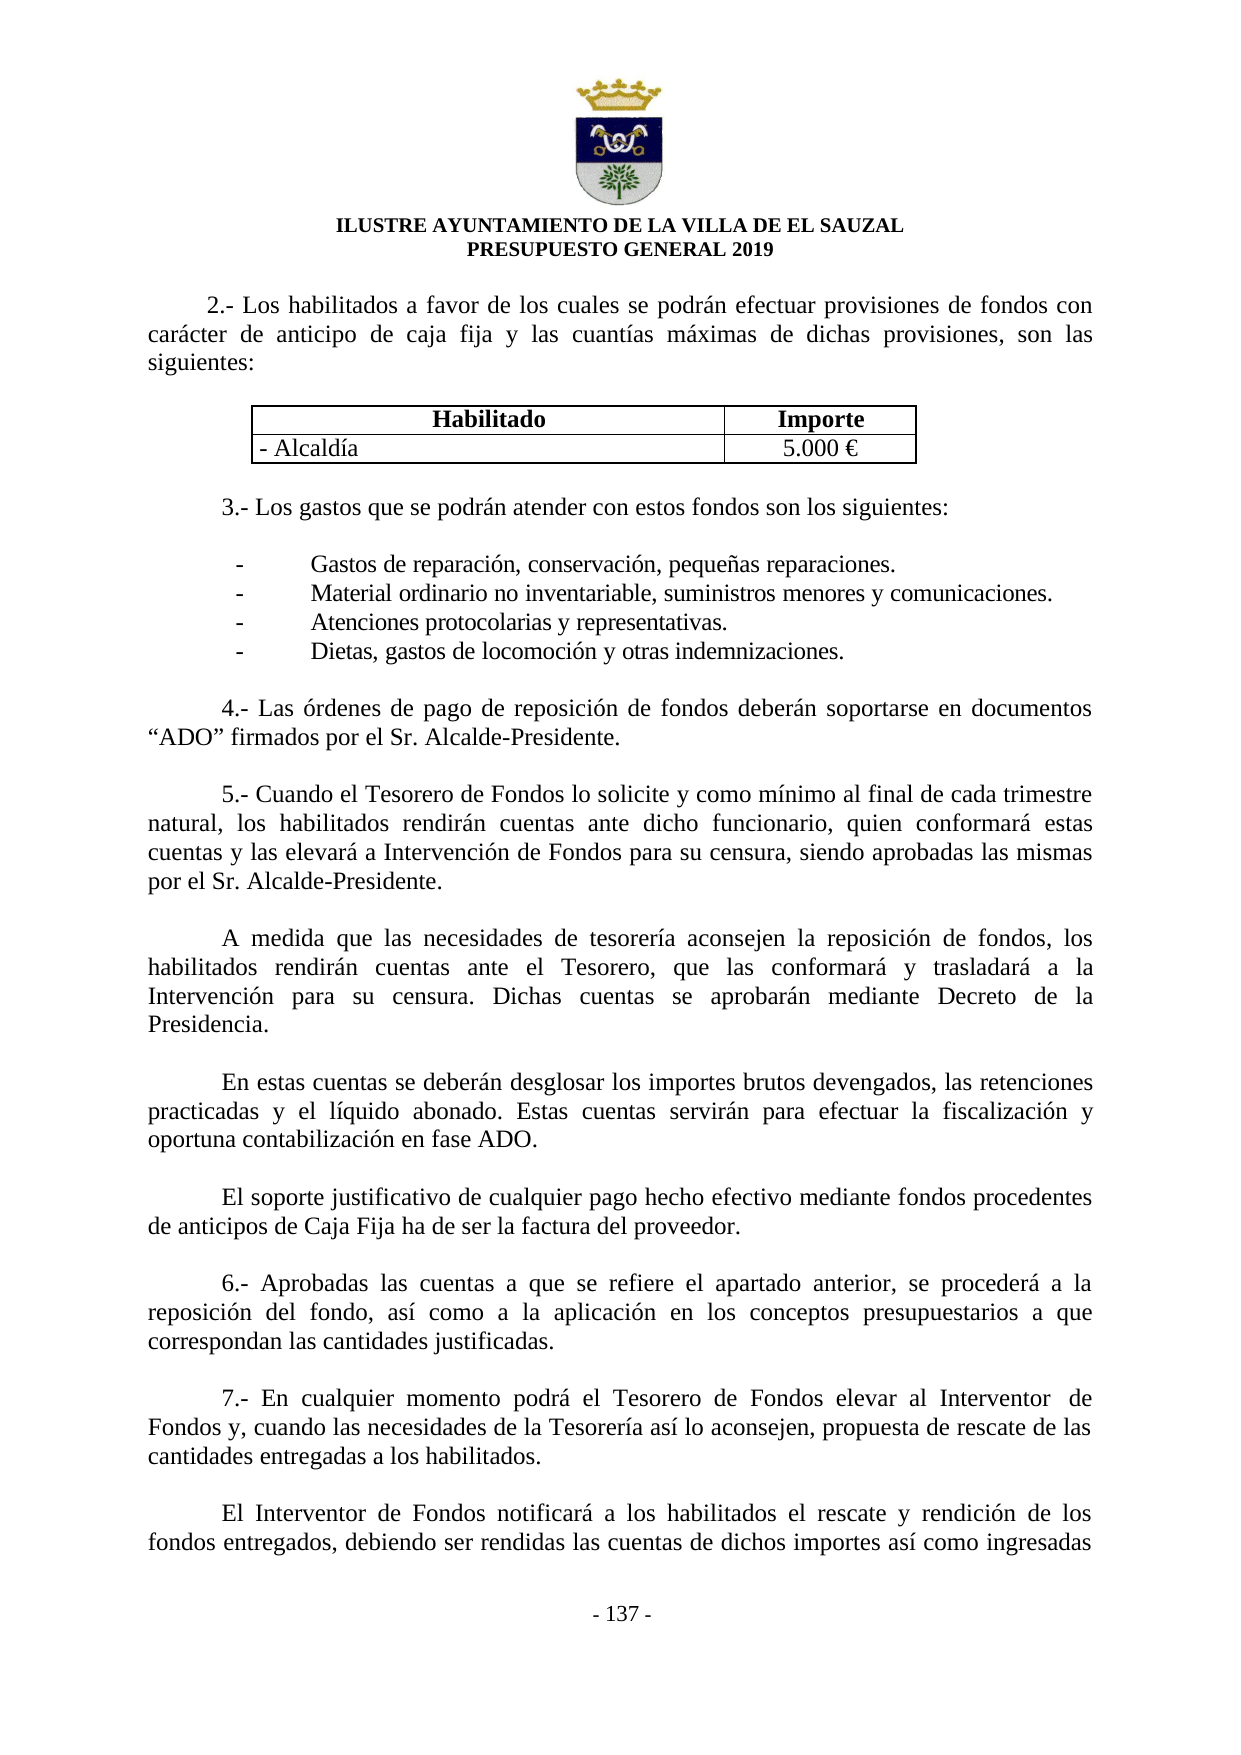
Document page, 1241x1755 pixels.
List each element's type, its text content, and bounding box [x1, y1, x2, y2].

text El soporte justificativo de cualquier pago hecho efectivo mediante fondos procedentes de anticipos de Caja Fija ha de ser la factura del proveedor. [148, 1182, 1093, 1239]
list Material ordinario no inventariable, suministros menores y comunicaciones. [235, 578, 1141, 607]
text 6.- Aprobadas las cuentas a que se refiere el apartado anterior, se procederá a la reposición del fondo, así como a la aplicación en los conceptos presupuestarios a que correspondan las cantidades justificadas. [148, 1268, 1093, 1354]
list Atenciones protocolarias y representativas. [235, 607, 1141, 636]
text A medida que las necesidades de tesorería aconsejen la reposición de fondos, los habilitados rendirán cuentas ante el Tesorero, que las conformará y trasladará a la Intervención para su censura. Dichas cuentas se aprobarán mediante Decreto de la Presidencia. [148, 923, 1094, 1038]
text En estas cuentas se deberán desglosar los importes brutos devengados, las retenciones practicadas y el líquido abonado. Estas cuentas servirán para efectuar la fiscalización y oportuna contabilización en fase ADO. [148, 1067, 1094, 1153]
table_cell - Alcaldía [253, 435, 724, 462]
list Gastos de reparación, conservación, pequeñas reparaciones. [235, 549, 1141, 578]
table_header Importe [725, 407, 915, 433]
table_header Habilitado [253, 407, 724, 433]
text 7.- En cualquier momento podrá el Tesorero de Fondos elevar al Interventor de Fondos y, cuando las necesidades de la Tesorería así lo aconsejen, propuesta de rescate de las cantidades entregadas a los habilitados. [148, 1383, 1093, 1469]
text 2.- Los habilitados a favor de los cuales se podrán efectuar provisiones de fondos con carácter de anticipo de caja fija y las cuantías máximas de dichas provisiones, son las siguientes: [148, 290, 1093, 376]
table_cell 5.000 € [725, 435, 915, 462]
list Dietas, gastos de locomoción y otras indemnizaciones. [235, 636, 1141, 664]
text 5.- Cuando el Tesorero de Fondos lo solicite y como mínimo al final de cada trimestre natural, los habilitados rendirán cuentas ante dicho funcionario, quien conformará estas cuentas y las elevará a Intervención de Fondos para su censura, siendo aprobadas las mismas por el Sr. Alcalde-Presidente. [148, 779, 1093, 894]
text El Interventor de Fondos notificará a los habilitados el rescate y rendición de los fondos entregados, debiendo ser rendidas las cuentas de dichos importes así como ingresadas [148, 1498, 1093, 1556]
text 3.- Los gastos que se podrán atender con estos fondos son los siguientes: [221, 492, 1141, 521]
text 4.- Las órdenes de pago de reposición de fondos deberán soportarse en documentos “ADO” firmados por el Sr. Alcalde-Presidente. [148, 693, 1093, 751]
